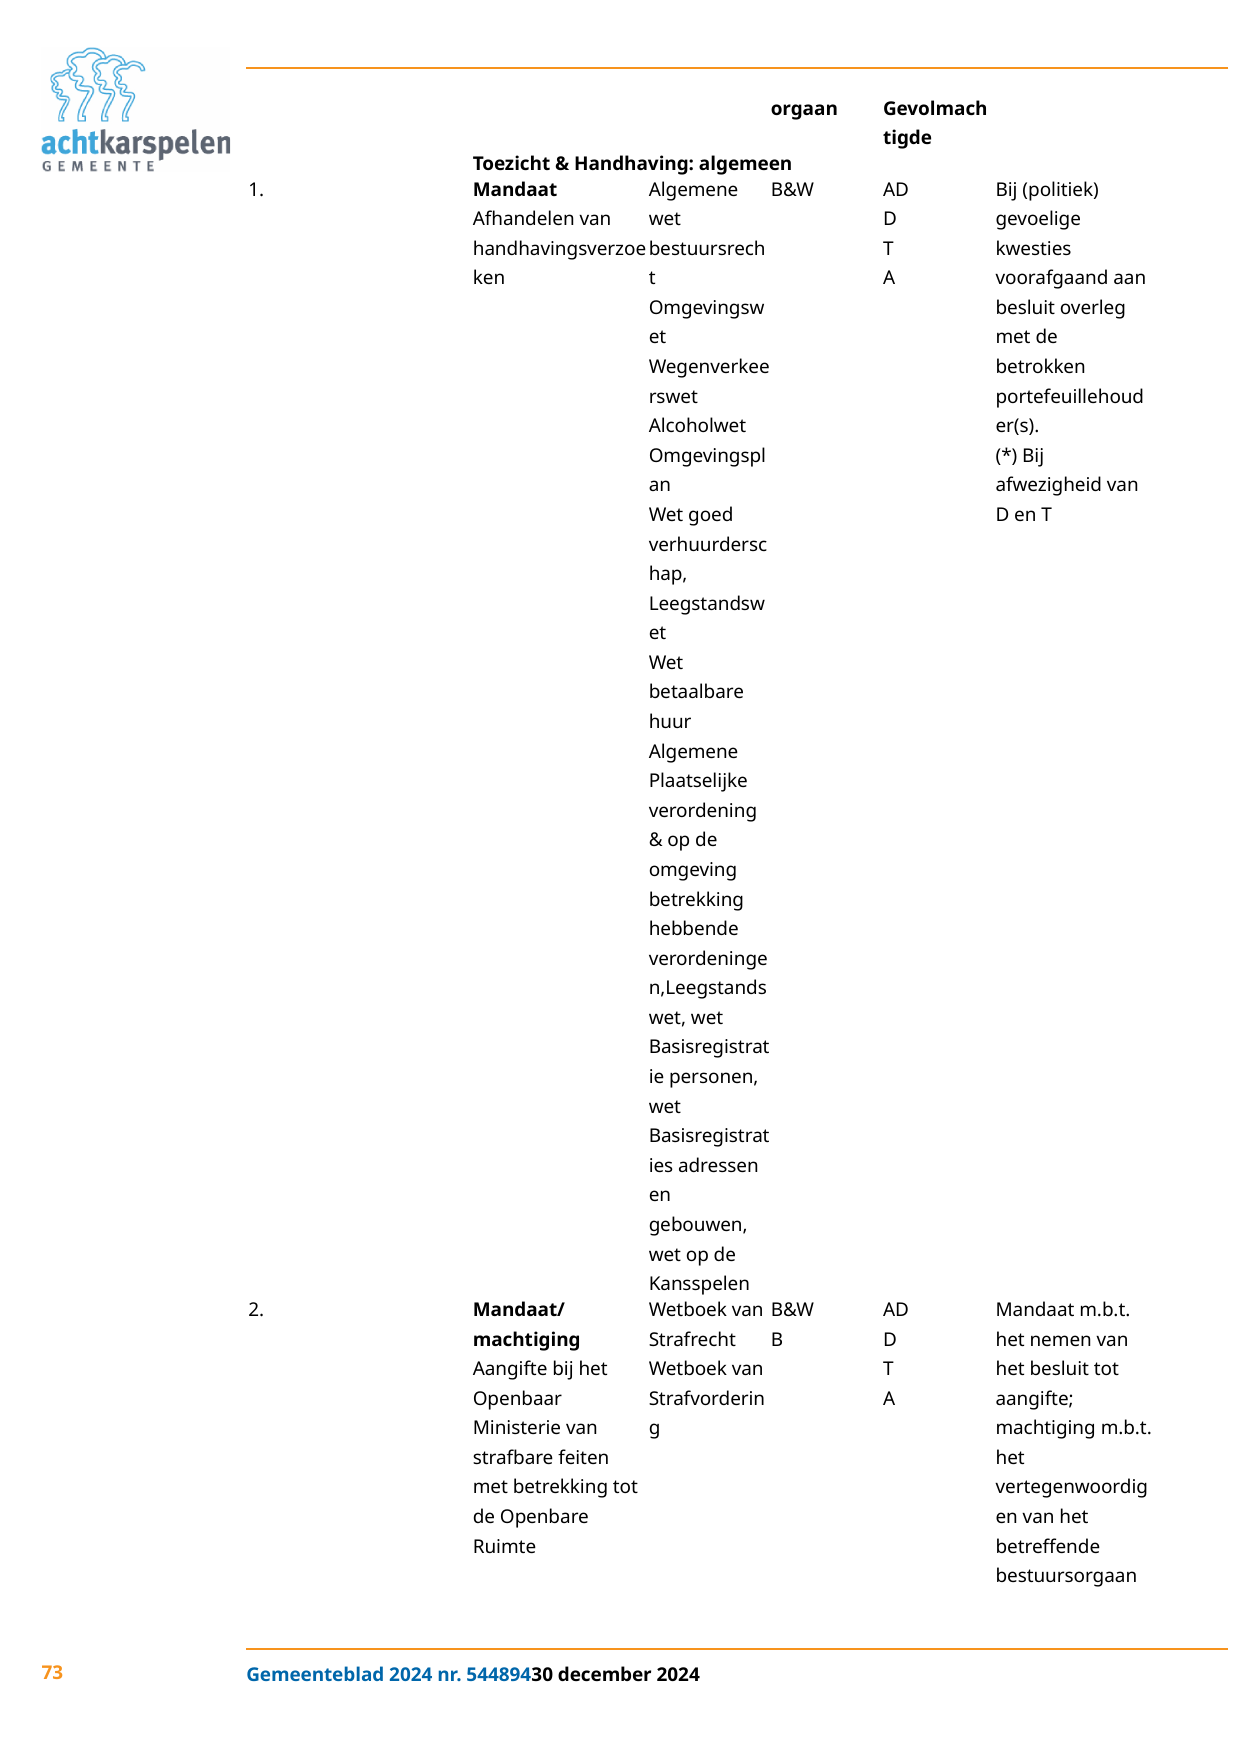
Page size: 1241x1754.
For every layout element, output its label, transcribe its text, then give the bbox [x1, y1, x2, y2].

table_cell B&W B [771, 1296, 883, 1588]
table_header [248, 95, 473, 150]
table_cell Mandaat/machtiging Aangifte bij het Openbaar Ministerie van strafbare feiten met betrekking tot de Openbare Ruimte [473, 1296, 648, 1588]
table_cell Wetboek van Strafrecht Wetboek van Strafvordering [649, 1296, 771, 1588]
table_cell AD D T A [883, 176, 995, 1296]
table_header [649, 95, 771, 150]
table_cell AD D T A [883, 1296, 995, 1588]
table_cell [248, 150, 473, 176]
table_cell Toezicht & Handhaving: algemeen [473, 150, 1152, 176]
table_header [995, 95, 1152, 150]
table_header Gevolmachtigde [883, 95, 995, 150]
table_cell Mandaat Afhandelen van handhavingsverzoeken [473, 176, 648, 1296]
table_cell B&W [771, 176, 883, 1296]
picture [41, 47, 231, 172]
table_cell 1. [248, 176, 473, 1296]
table_cell 2. [248, 1296, 473, 1588]
table_cell Algemene wet bestuursrecht Omgevingswet Wegenverkeerswet Alcoholwet Omgevingsplan Wet goed verhuurderschap, Leegstandswet Wet betaalbare huur Algemene Plaatselijke verordening & op de omgeving betrekking hebbende verordeningen,Leegstandswet, wet Basisregistratie personen, wet Basisregistraties adressen en gebouwen, wet op de Kansspelen [649, 176, 771, 1296]
table_header [473, 95, 648, 150]
table_cell Mandaat m.b.t. het nemen van het besluit tot aangifte; machtiging m.b.t. het vertegenwoordigen van het betreffende bestuursorgaan [995, 1296, 1152, 1588]
table_cell Bij (politiek) gevoelige kwesties voorafgaand aan besluit overleg met de betrokken portefeuillehouder(s). (*) Bij afwezigheid van D en T [995, 176, 1152, 1296]
table_header orgaan [771, 95, 883, 150]
